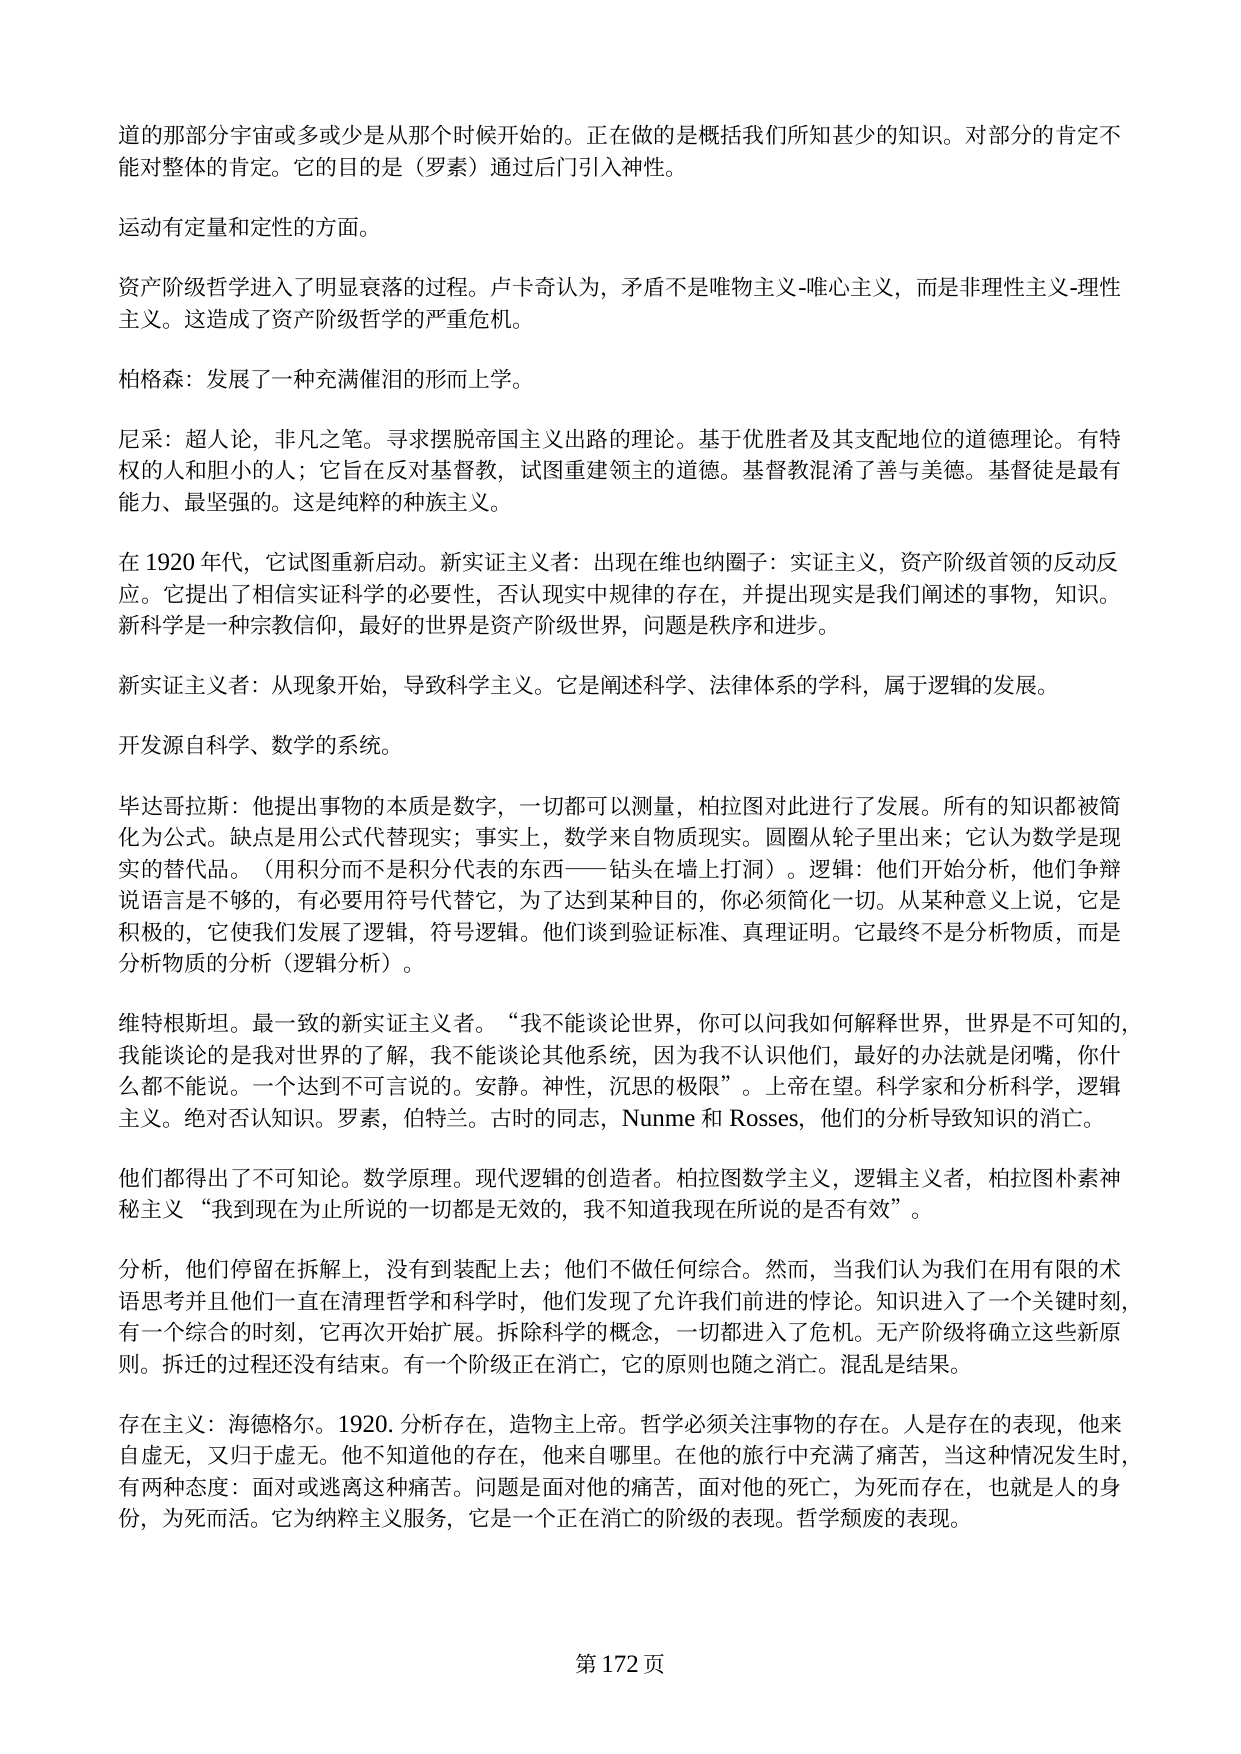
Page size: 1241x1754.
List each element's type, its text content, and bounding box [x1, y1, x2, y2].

text 维特根斯坦。最一致的新实证主义者。“我不能谈论世界，你可以问我如何解释世界，世界是不可知的，我能谈论的是我对世界的了解，我不能谈论其他系统，因为我不认识他们，最好的办法就是闭嘴，你什么都不能说。一个达到不可言说的。安静。神性，沉思的极限”。上帝在望。科学家和分析科学，逻辑主义。绝对否认知识。罗素，伯特兰。古时的同志，Nunme 和 Rosses，他们的分析导致知识的消亡。 [118, 1006, 1122, 1132]
text 新实证主义者：从现象开始，导致科学主义。它是阐述科学、法律体系的学科，属于逻辑的发展。 [118, 668, 1122, 700]
text 道的那部分宇宙或多或少是从那个时候开始的。正在做的是概括我们所知甚少的知识。对部分的肯定不能对整体的肯定。它的目的是（罗素）通过后门引入神性。 [118, 118, 1122, 181]
text 开发源自科学、数学的系统。 [118, 729, 1122, 760]
text 资产阶级哲学进入了明显衰落的过程。卢卡奇认为，矛盾不是唯物主义-唯心主义，而是非理性主义-理性主义。这造成了资产阶级哲学的严重危机。 [118, 270, 1122, 333]
text 尼采：超人论，非凡之笔。寻求摆脱帝国主义出路的理论。基于优胜者及其支配地位的道德理论。有特权的人和胆小的人；它旨在反对基督教，试图重建领主的道德。基督教混淆了善与美德。基督徒是最有能力、最坚强的。这是纯粹的种族主义。 [118, 422, 1122, 517]
text 存在主义：海德格尔。1920. 分析存在，造物主上帝。哲学必须关注事物的存在。人是存在的表现，他来自虚无，又归于虚无。他不知道他的存在，他来自哪里。在他的旅行中充满了痛苦，当这种情况发生时，有两种态度：面对或逃离这种痛苦。问题是面对他的痛苦，面对他的死亡，为死而存在，也就是人的身份，为死而活。它为纳粹主义服务，它是一个正在消亡的阶级的表现。哲学颓废的表现。 [118, 1407, 1122, 1533]
text 运动有定量和定性的方面。 [118, 210, 1122, 242]
text 分析，他们停留在拆解上，没有到装配上去；他们不做任何综合。然而，当我们认为我们在用有限的术语思考并且他们一直在清理哲学和科学时，他们发现了允许我们前进的悖论。知识进入了一个关键时刻，有一个综合的时刻，它再次开始扩展。拆除科学的概念，一切都进入了危机。无产阶级将确立这些新原则。拆迁的过程还没有结束。有一个阶级正在消亡，它的原则也随之消亡。混乱是结果。 [118, 1253, 1122, 1378]
text 在1920年代，它试图重新启动。新实证主义者：出现在维也纳圈子：实证主义，资产阶级首领的反动反应。它提出了相信实证科学的必要性，否认现实中规律的存在，并提出现实是我们阐述的事物，知识。新科学是一种宗教信仰，最好的世界是资产阶级世界，问题是秩序和进步。 [118, 545, 1122, 640]
text 柏格森：发展了一种充满催泪的形而上学。 [118, 362, 1122, 393]
text 他们都得出了不可知论。数学原理。现代逻辑的创造者。柏拉图数学主义，逻辑主义者，柏拉图朴素神秘主义 “我到现在为止所说的一切都是无效的，我不知道我现在所说的是否有效”。 [118, 1161, 1122, 1224]
text 毕达哥拉斯：他提出事物的本质是数字，一切都可以测量，柏拉图对此进行了发展。所有的知识都被简化为公式。缺点是用公式代替现实；事实上，数学来自物质现实。圆圈从轮子里出来；它认为数学是现实的替代品。（用积分而不是积分代表的东西——钻头在墙上打洞）。逻辑：他们开始分析，他们争辩说语言是不够的，有必要用符号代替它，为了达到某种目的，你必须简化一切。从某种意义上说，它是积极的，它使我们发展了逻辑，符号逻辑。他们谈到验证标准、真理证明。它最终不是分析物质，而是分析物质的分析（逻辑分析）。 [118, 789, 1122, 978]
